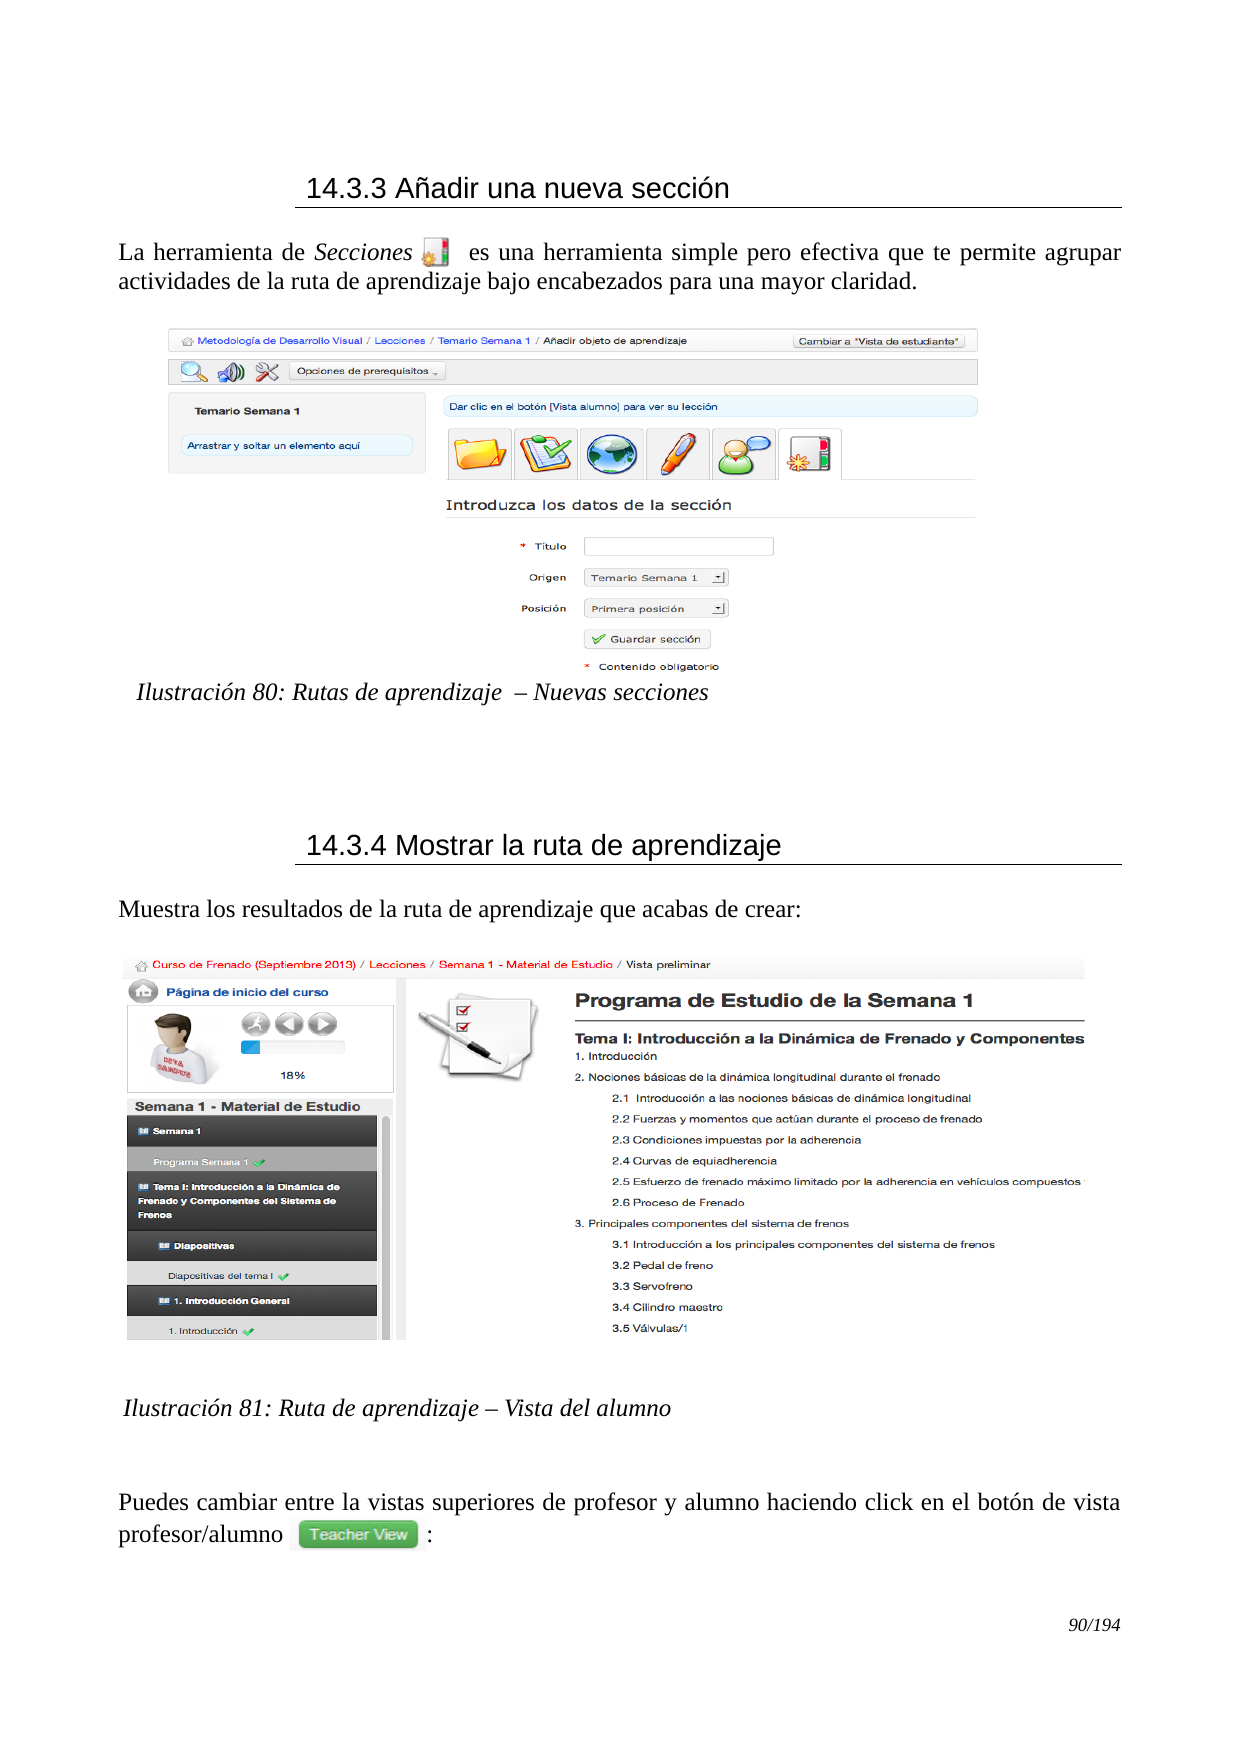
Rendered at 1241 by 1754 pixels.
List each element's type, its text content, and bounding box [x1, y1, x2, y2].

text La herramienta de Secciones es una herramienta simple pero efectiva que te permite agrupar actividades de la ruta de aprendizaje bajo encabezados para una mayor claridad. [118, 237, 1122, 295]
subtitle Añadir una nueva sección [295, 172, 1122, 207]
text Ilustración 81: Ruta de aprendizaje – Vista del alumno [123, 1393, 1122, 1422]
subtitle Mostrar la ruta de aprendizaje [295, 828, 1122, 864]
text Muestra los resultados de la ruta de aprendizaje que acabas de crear: [118, 894, 1122, 922]
text Puedes cambiar entre la vistas superiores de profesor y alumno haciendo click en el botón de vista profesor/alumno : [118, 1487, 1122, 1551]
text Ilustración 80: Rutas de aprendizaje – Nuevas secciones [136, 677, 1082, 706]
picture [289, 1515, 427, 1551]
picture [163, 328, 980, 677]
picture [122, 954, 1085, 1340]
picture [421, 236, 451, 267]
